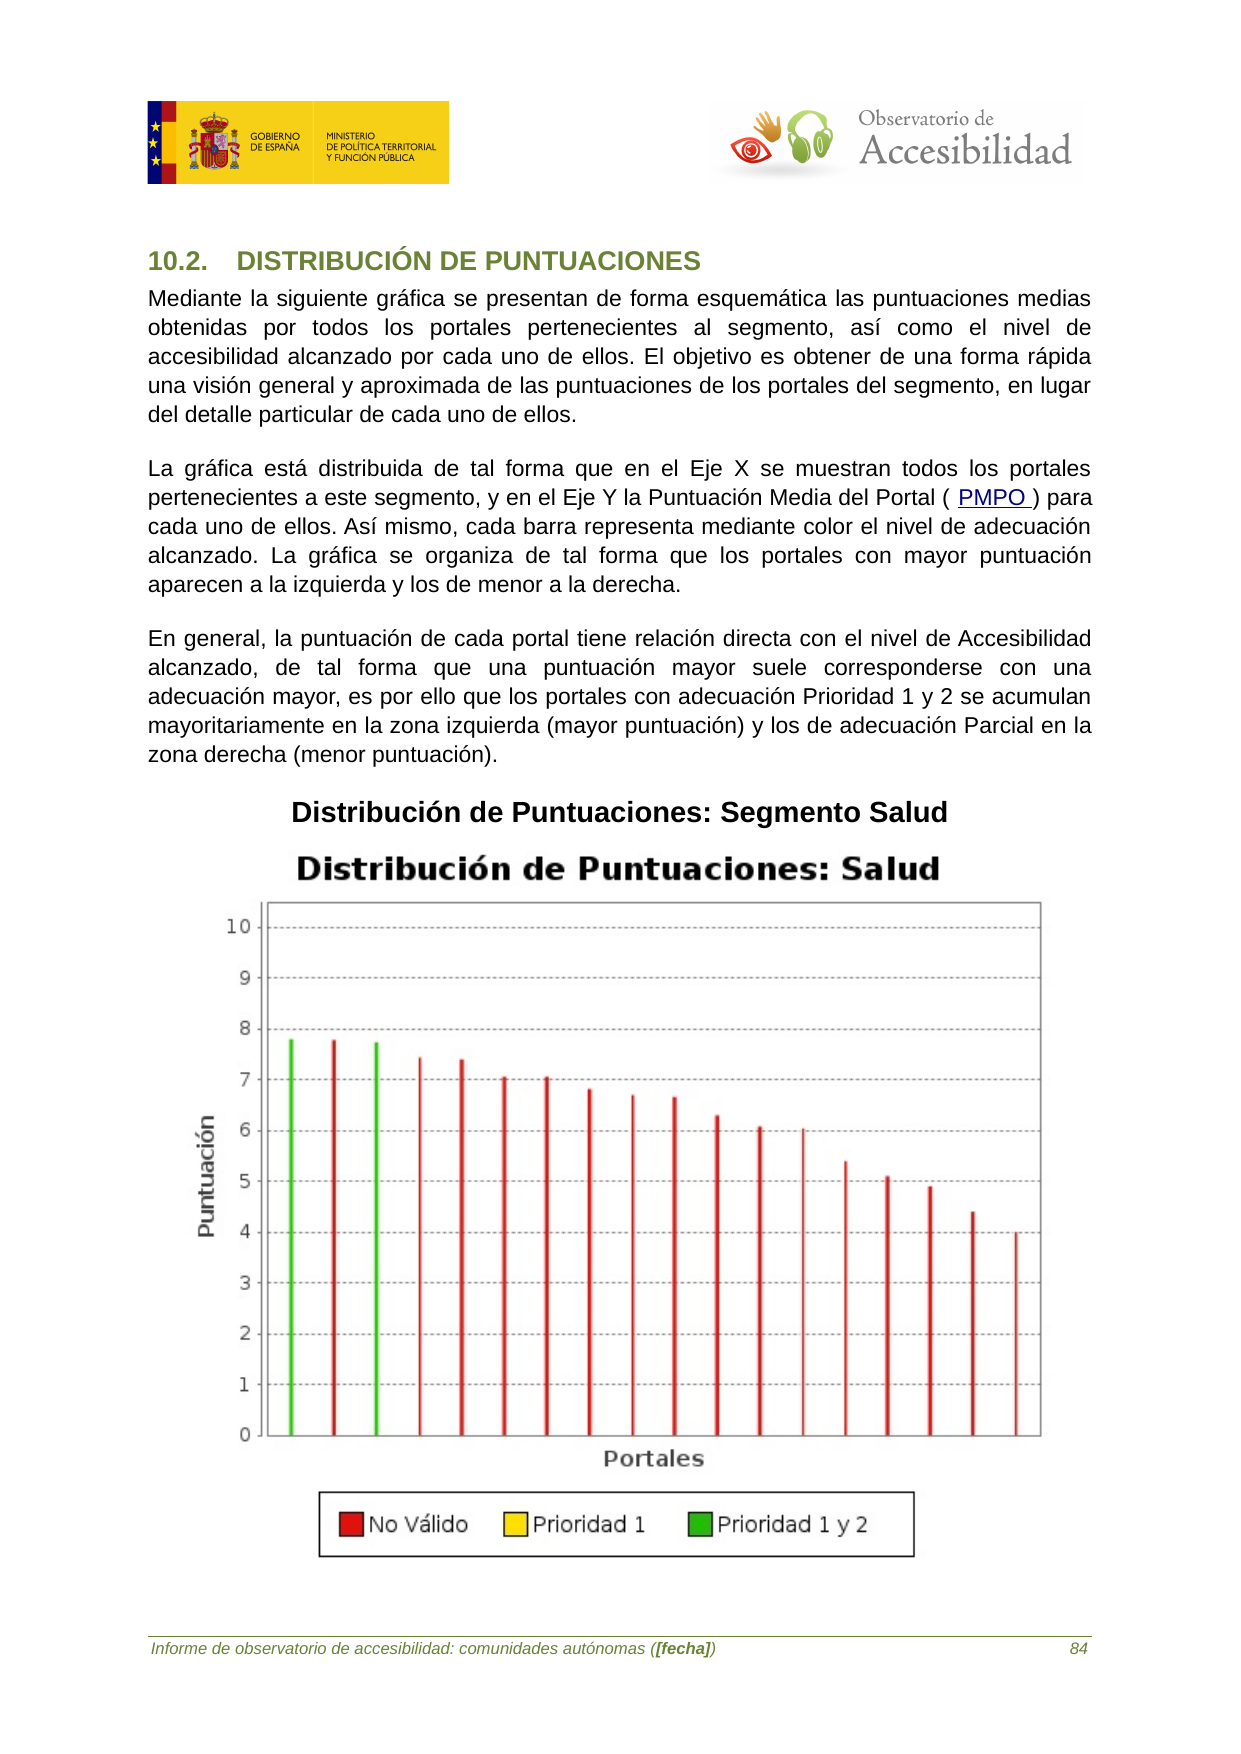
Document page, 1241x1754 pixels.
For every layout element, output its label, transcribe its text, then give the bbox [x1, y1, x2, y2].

picture [147, 101, 450, 184]
picture [710, 101, 1086, 184]
text La gráfica está distribuida de tal forma que en el Eje X se muestran todos los portales pertenecientes a este segmento, y en el Eje Y la Puntuación Media del Portal ( PMPO ) para cada uno de ellos. Así mismo, cada barra representa mediante color el nivel de adecuación alcanzado. La gráfica se organiza de tal forma que los portales con mayor puntuación aparecen a la izquierda y los de menor a la derecha. [148, 455, 1092, 597]
text En general, la puntuación de cada portal tiene relación directa con el nivel de Accesibilidad alcanzado, de tal forma que una puntuación mayor suele corresponderse con una adecuación mayor, es por ello que los portales con adecuación Prioridad 1 y 2 se acumulan mayoritariamente en la zona izquierda (mayor puntuación) y los de adecuación Parcial en la zona derecha (menor puntuación). [148, 625, 1092, 767]
text Distribución de Puntuaciones: Segmento Salud [148, 795, 1092, 828]
subtitle Distribución de puntuaciones [148, 245, 1092, 276]
picture [175, 849, 1059, 1559]
text Mediante la siguiente gráfica se presentan de forma esquemática las puntuaciones medias obtenidas por todos los portales pertenecientes al segmento, así como el nivel de accesibilidad alcanzado por cada uno de ellos. El objetivo es obtener de una forma rápida una visión general y aproximada de las puntuaciones de los portales del segmento, en lugar del detalle particular de cada uno de ellos. [148, 285, 1092, 427]
